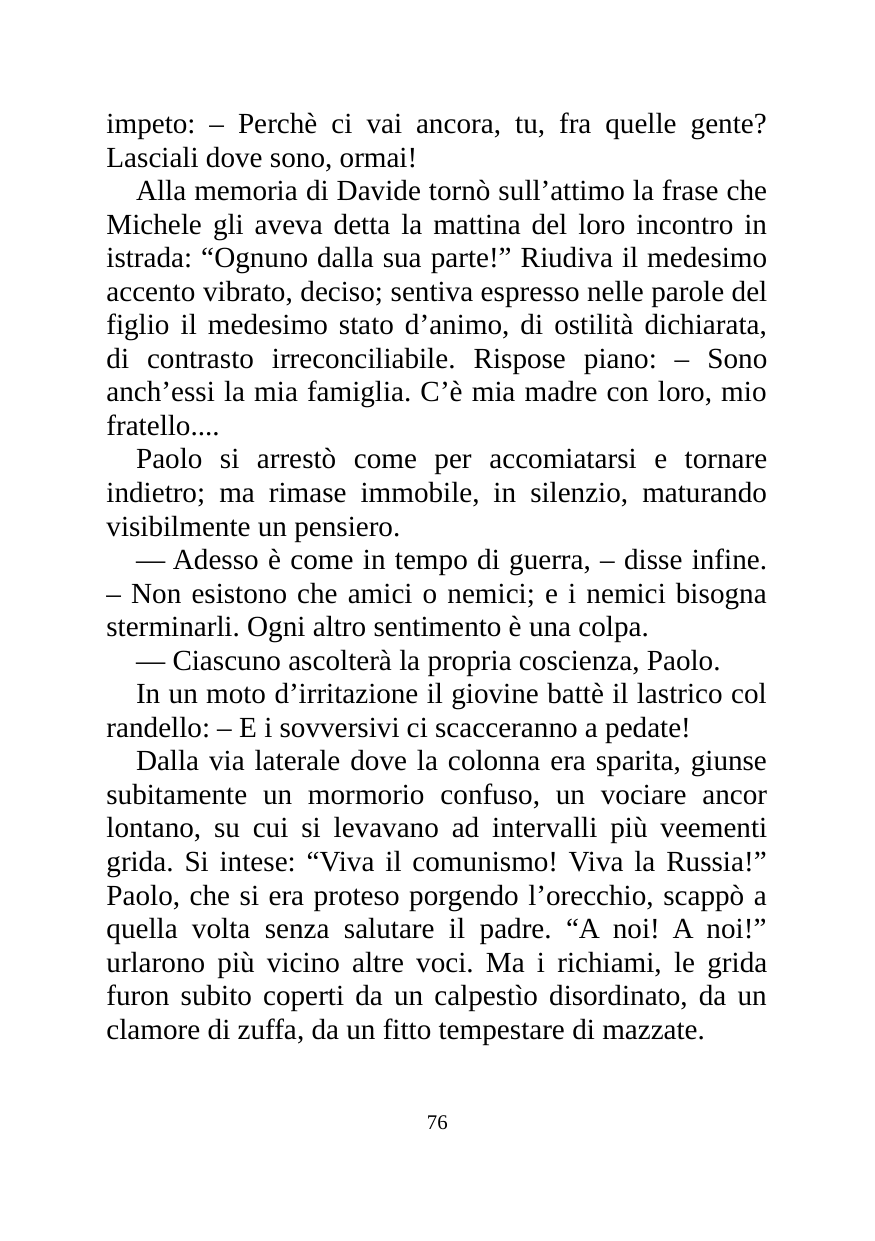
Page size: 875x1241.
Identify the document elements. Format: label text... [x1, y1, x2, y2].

text Alla memoria di Davide tornò sull’attimo la frase che Michele gli aveva detta la mattina del loro incontro in istrada: “Ognuno dalla sua parte!” Riudiva il medesimo accento vibrato, deciso; sentiva espresso nelle parole del figlio il medesimo stato d’animo, di ostilità dichiarata, di contrasto irreconciliabile. Rispose piano: – Sono anch’essi la mia famiglia. C’è mia madre con loro, mio fratello.... [106, 173, 768, 442]
text — Ciascuno ascolterà la propria coscienza, Paolo. [106, 643, 768, 676]
text Paolo si arrestò come per accomiatarsi e tornare indietro; ma rimase immobile, in silenzio, maturando visibilmente un pensiero. [106, 442, 768, 542]
text In un moto d’irritazione il giovine battè il lastrico col randello: – E i sovversivi ci scacceranno a pedate! [106, 676, 768, 743]
text Dalla via laterale dove la colonna era sparita, giunse subitamente un mormorio confuso, un vociare ancor lontano, su cui si levavano ad intervalli più veementi grida. Si intese: “Viva il comunismo! Viva la Russia!” Paolo, che si era proteso porgendo l’orecchio, scappò a quella volta senza salutare il padre. “A noi! A noi!” urlarono più vicino altre voci. Ma i richiami, le grida furon subito coperti da un calpestìo disordinato, da un clamore di zuffa, da un fitto tempestare di mazzate. [106, 743, 768, 1045]
text impeto: – Perchè ci vai ancora, tu, fra quelle gente? Lasciali dove sono, ormai! [106, 106, 768, 173]
text — Adesso è come in tempo di guerra, – disse infine. – Non esistono che amici o nemici; e i nemici bisogna sterminarli. Ogni altro sentimento è una colpa. [106, 542, 768, 643]
